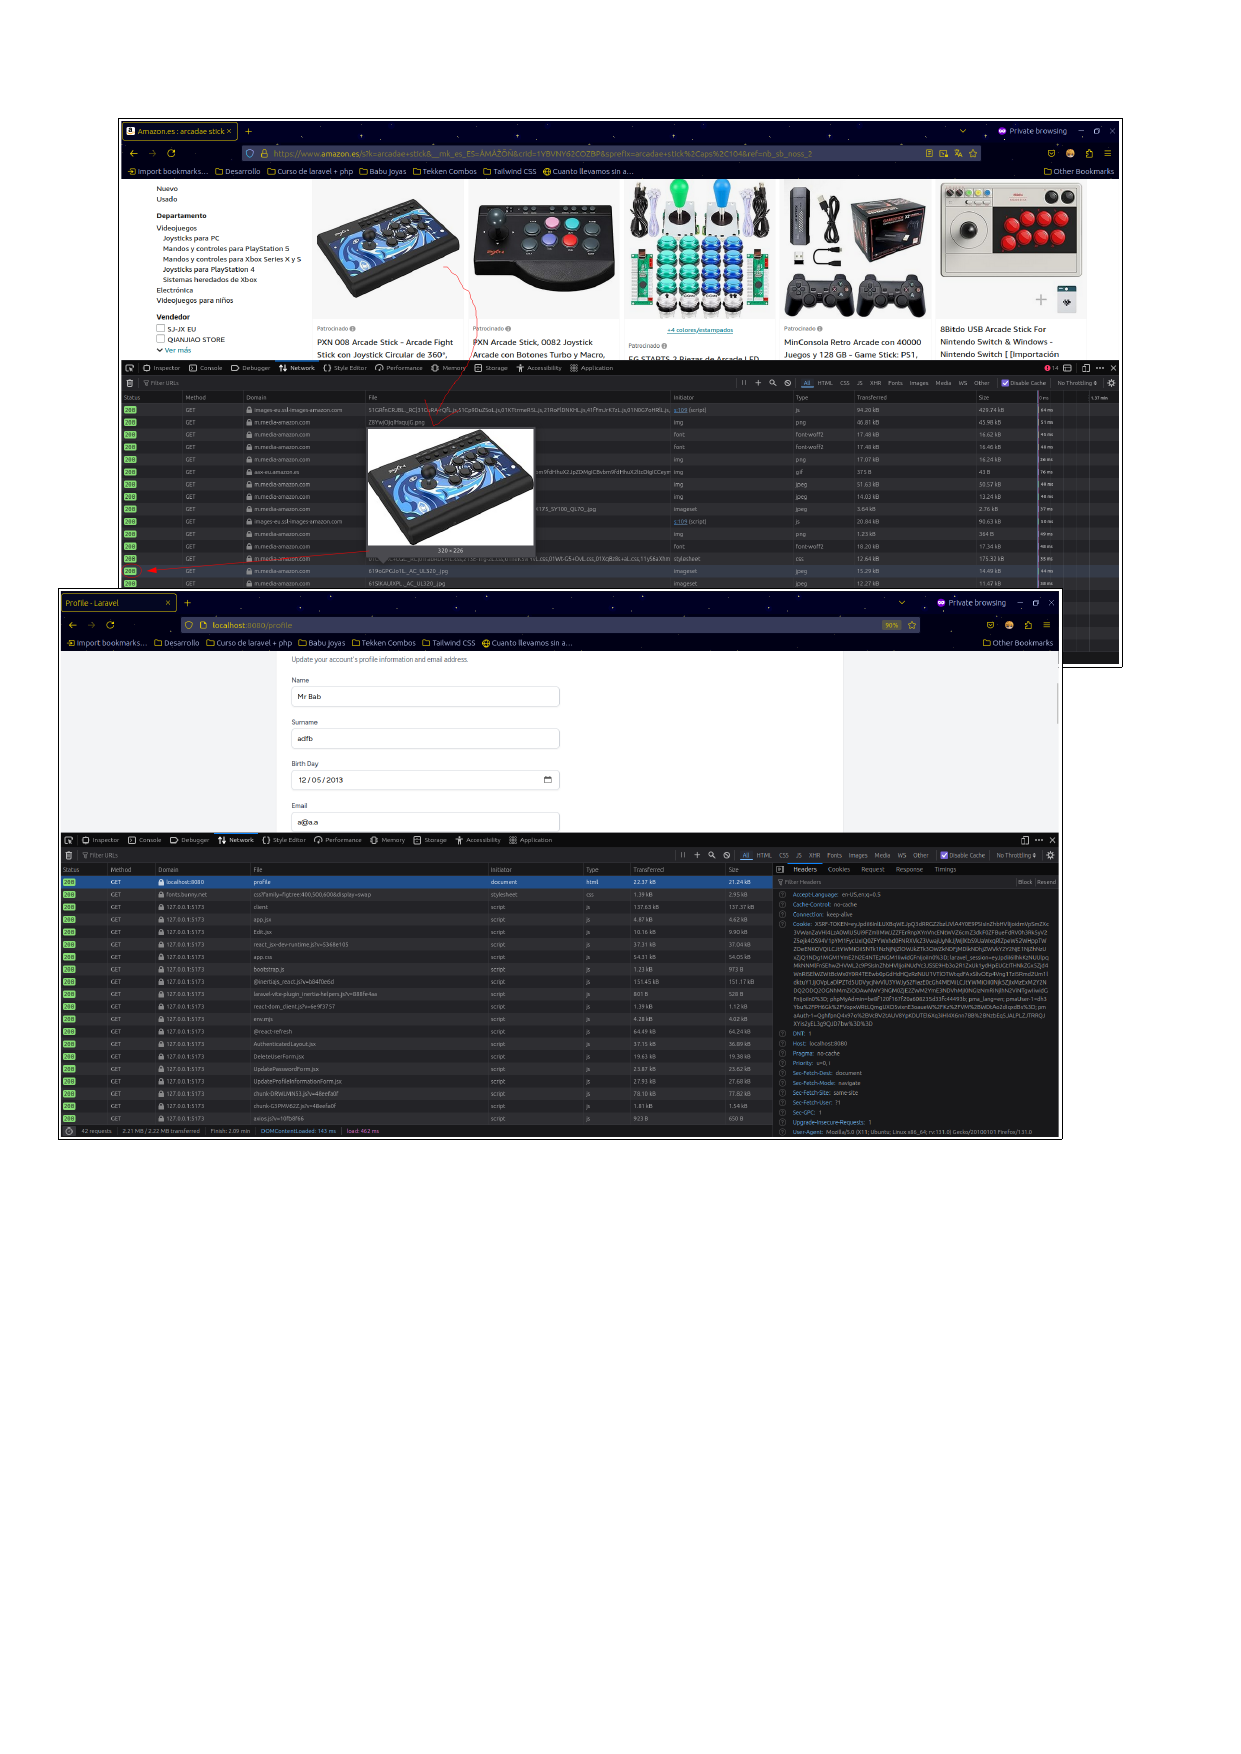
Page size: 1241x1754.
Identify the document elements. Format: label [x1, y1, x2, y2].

picture [121, 121, 1119, 664]
picture [60, 591, 1059, 1137]
